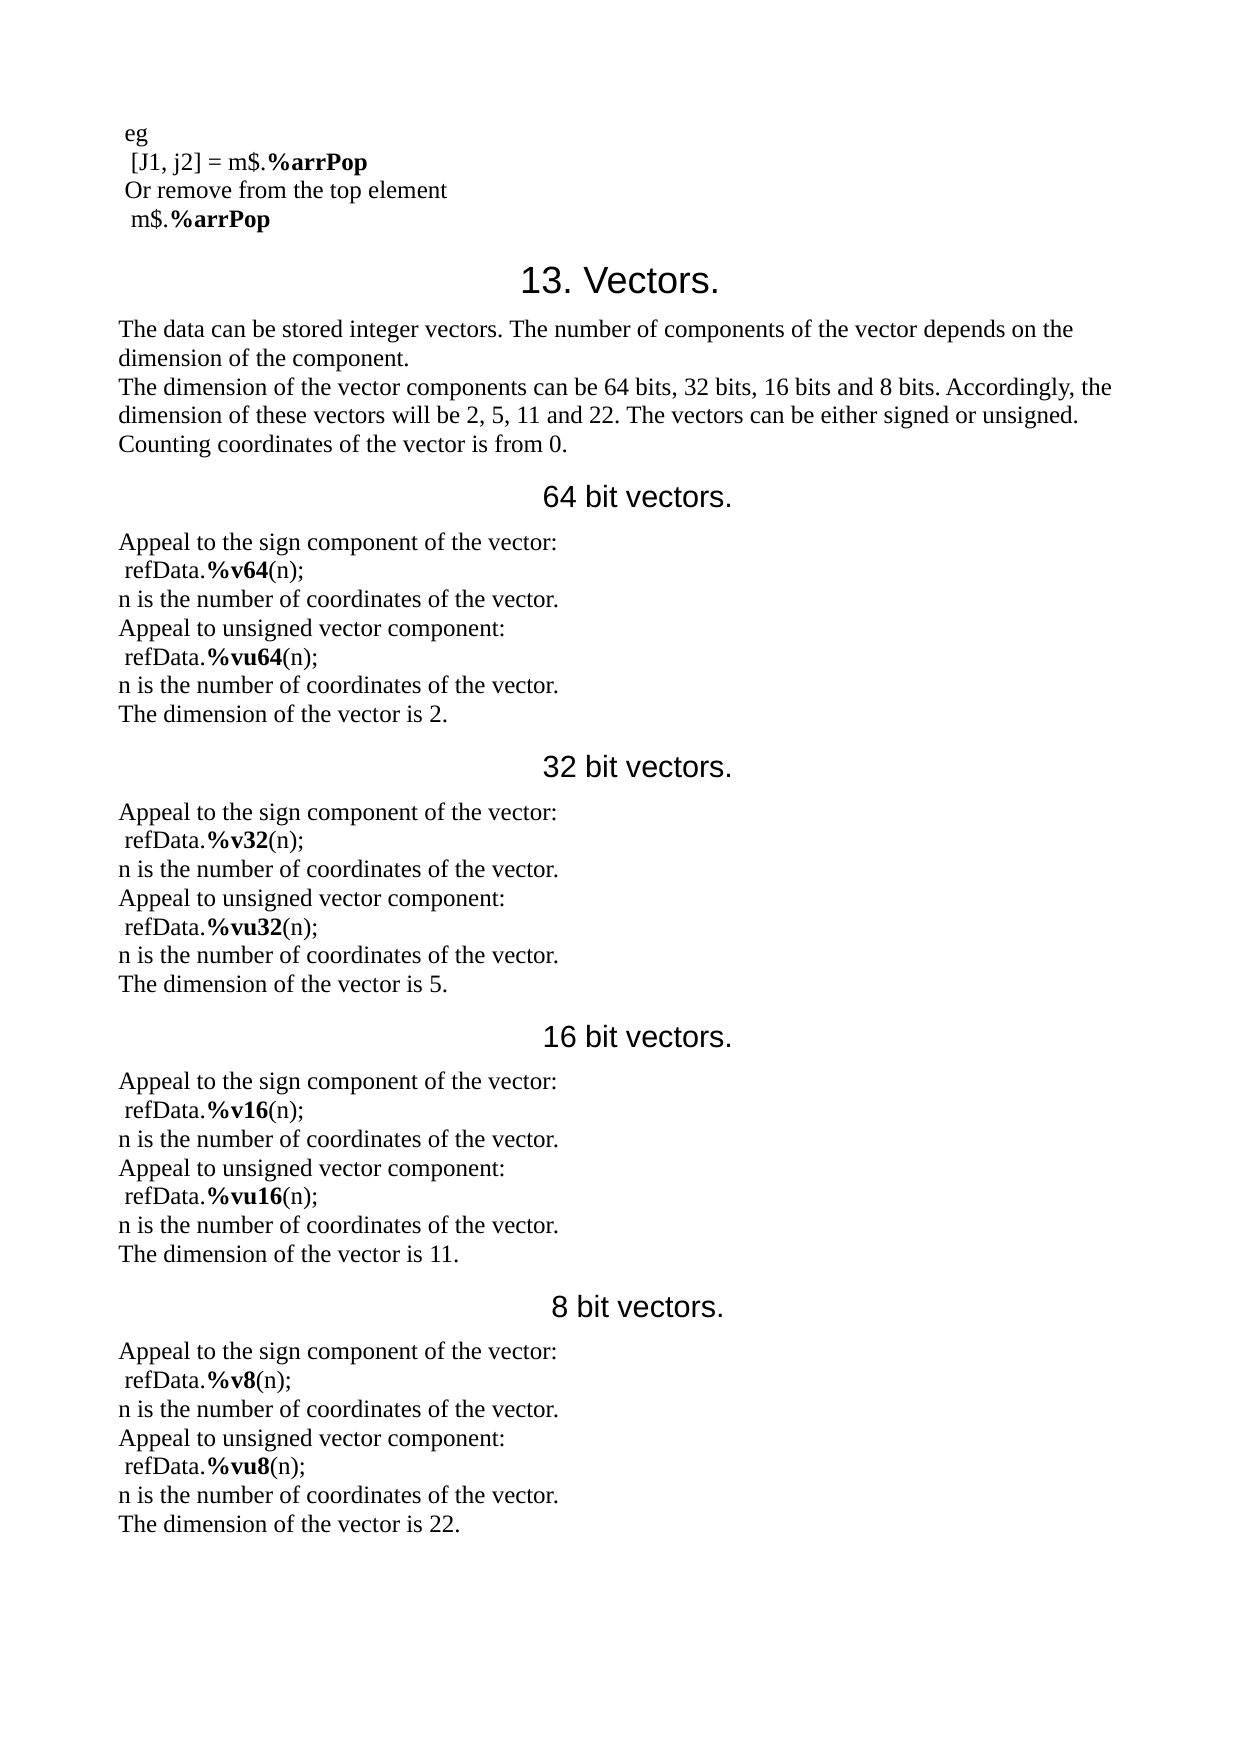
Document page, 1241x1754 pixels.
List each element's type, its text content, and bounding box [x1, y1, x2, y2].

text n is the number of coordinates of the vector. [118, 670, 1122, 699]
text The dimension of the vector components can be 64 bits, 32 bits, 16 bits and 8 bits. Accordingly, the dimension of these vectors will be 2, 5, 11 and 22. The vectors can be either signed or unsigned. Counting coordinates of the vector is from 0. [118, 372, 1122, 458]
subtitle 16 bit vectors. [153, 1019, 1122, 1054]
text n is the number of coordinates of the vector. [118, 584, 1122, 613]
subtitle 8 bit vectors. [153, 1288, 1122, 1324]
text eg [118, 118, 1122, 147]
text n is the number of coordinates of the vector. [118, 1210, 1122, 1239]
text refData.%v8(n); [118, 1365, 1122, 1394]
text The dimension of the vector is 5. [118, 969, 1122, 998]
text refData.%vu64(n); [118, 642, 1122, 670]
text Appeal to the sign component of the vector: [118, 1066, 1122, 1095]
text Appeal to unsigned vector component: [118, 883, 1122, 912]
text Appeal to the sign component of the vector: [118, 797, 1122, 825]
text n is the number of coordinates of the vector. [118, 854, 1122, 883]
text Appeal to unsigned vector component: [118, 1423, 1122, 1451]
text Appeal to unsigned vector component: [118, 1153, 1122, 1181]
text Appeal to the sign component of the vector: [118, 1336, 1122, 1365]
subtitle 32 bit vectors. [153, 749, 1122, 784]
text refData.%v64(n); [118, 555, 1122, 584]
text refData.%v32(n); [118, 825, 1122, 854]
text n is the number of coordinates of the vector. [118, 1480, 1122, 1509]
text refData.%vu16(n); [118, 1181, 1122, 1210]
text The dimension of the vector is 11. [118, 1239, 1122, 1268]
text The dimension of the vector is 2. [118, 699, 1122, 728]
subtitle 64 bit vectors. [153, 479, 1122, 514]
text n is the number of coordinates of the vector. [118, 1394, 1122, 1423]
text m$.%arrPop [118, 204, 1122, 233]
text refData.%v16(n); [118, 1095, 1122, 1124]
text The dimension of the vector is 22. [118, 1509, 1122, 1538]
text refData.%vu32(n); [118, 912, 1122, 940]
text n is the number of coordinates of the vector. [118, 940, 1122, 969]
text n is the number of coordinates of the vector. [118, 1124, 1122, 1153]
text Or remove from the top element [118, 176, 1122, 204]
text The data can be stored integer vectors. The number of components of the vector depends on the dimension of the component. [118, 314, 1122, 372]
text Appeal to unsigned vector component: [118, 613, 1122, 642]
subtitle 13. Vectors. [118, 258, 1122, 302]
text [J1, j2] = m$.%arrPop [118, 147, 1122, 176]
text refData.%vu8(n); [118, 1451, 1122, 1480]
text Appeal to the sign component of the vector: [118, 527, 1122, 555]
